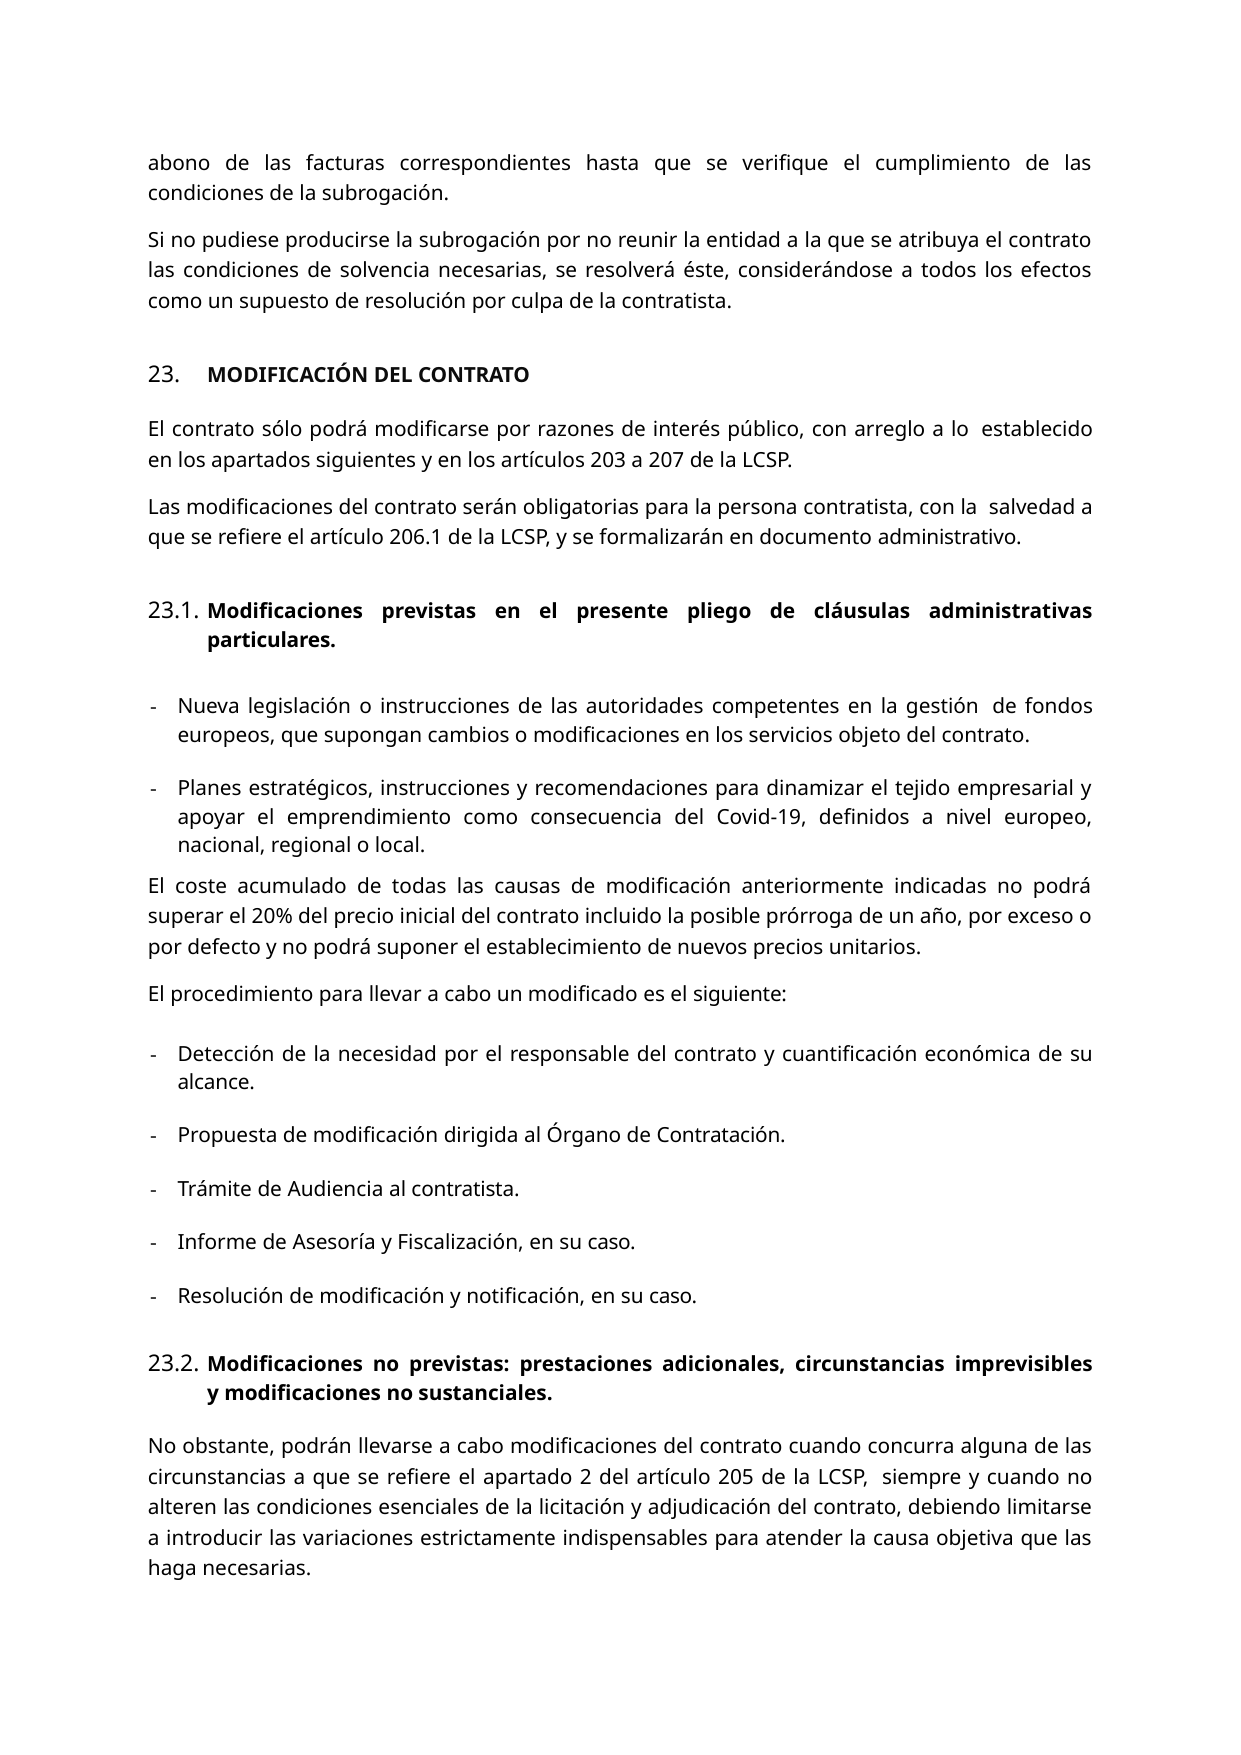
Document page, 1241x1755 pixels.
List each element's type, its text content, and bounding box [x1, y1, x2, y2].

list Modificaciones previstas en el presente pliego de cláusulas administrativas particulares. [148, 594, 1093, 654]
text El coste acumulado de todas las causas de modificación anteriormente indicadas no podrá superar el 20% del precio inicial del contrato incluido la posible prórroga de un año, por exceso o por defecto y no podrá suponer el establecimiento de nuevos precios unitarios. [148, 871, 1093, 961]
list MODIFICACIÓN DEL CONTRATO [148, 358, 1093, 389]
text Las modificaciones del contrato serán obligatorias para la persona contratista, con la salvedad a que se refiere el artículo 206.1 de la LCSP, y se formalizarán en documento administrativo. [148, 492, 1093, 551]
text Si no pudiese producirse la subrogación por no reunir la entidad a la que se atribuya el contrato las condiciones de solvencia necesarias, se resolverá éste, considerándose a todos los efectos como un supuesto de resolución por culpa de la contratista. [148, 225, 1093, 314]
list Nueva legislación o instrucciones de las autoridades competentes en la gestión de fondos europeos, que supongan cambios o modificaciones en los servicios objeto del contrato. [148, 692, 1093, 748]
list Informe de Asesoría y Fiscalización, en su caso. [148, 1227, 1093, 1256]
list Propuesta de modificación dirigida al Órgano de Contratación. [148, 1121, 1093, 1149]
text El procedimiento para llevar a cabo un modificado es el siguiente: [148, 979, 1093, 1008]
text abono de las facturas correspondientes hasta que se verifique el cumplimiento de las condiciones de la subrogación. [148, 148, 1093, 207]
text No obstante, podrán llevarse a cabo modificaciones del contrato cuando concurra alguna de las circunstancias a que se refiere el apartado 2 del artículo 205 de la LCSP, siempre y cuando no alteren las condiciones esenciales de la licitación y adjudicación del contrato, debiendo limitarse a introducir las variaciones estrictamente indispensables para atender la causa objetiva que las haga necesarias. [148, 1432, 1093, 1582]
list Trámite de Audiencia al contratista. [148, 1174, 1093, 1202]
list Planes estratégicos, instrucciones y recomendaciones para dinamizar el tejido empresarial y apoyar el emprendimiento como consecuencia del Covid-19, definidos a nivel europeo, nacional, regional o local. [148, 773, 1093, 859]
list Modificaciones no previstas: prestaciones adicionales, circunstancias imprevisibles y modificaciones no sustanciales. [148, 1347, 1093, 1407]
list Resolución de modificación y notificación, en su caso. [148, 1281, 1093, 1309]
list Detección de la necesidad por el responsable del contrato y cuantificación económica de su alcance. [148, 1039, 1093, 1096]
text El contrato sólo podrá modificarse por razones de interés público, con arreglo a lo establecido en los apartados siguientes y en los artículos 203 a 207 de la LCSP. [148, 414, 1093, 473]
